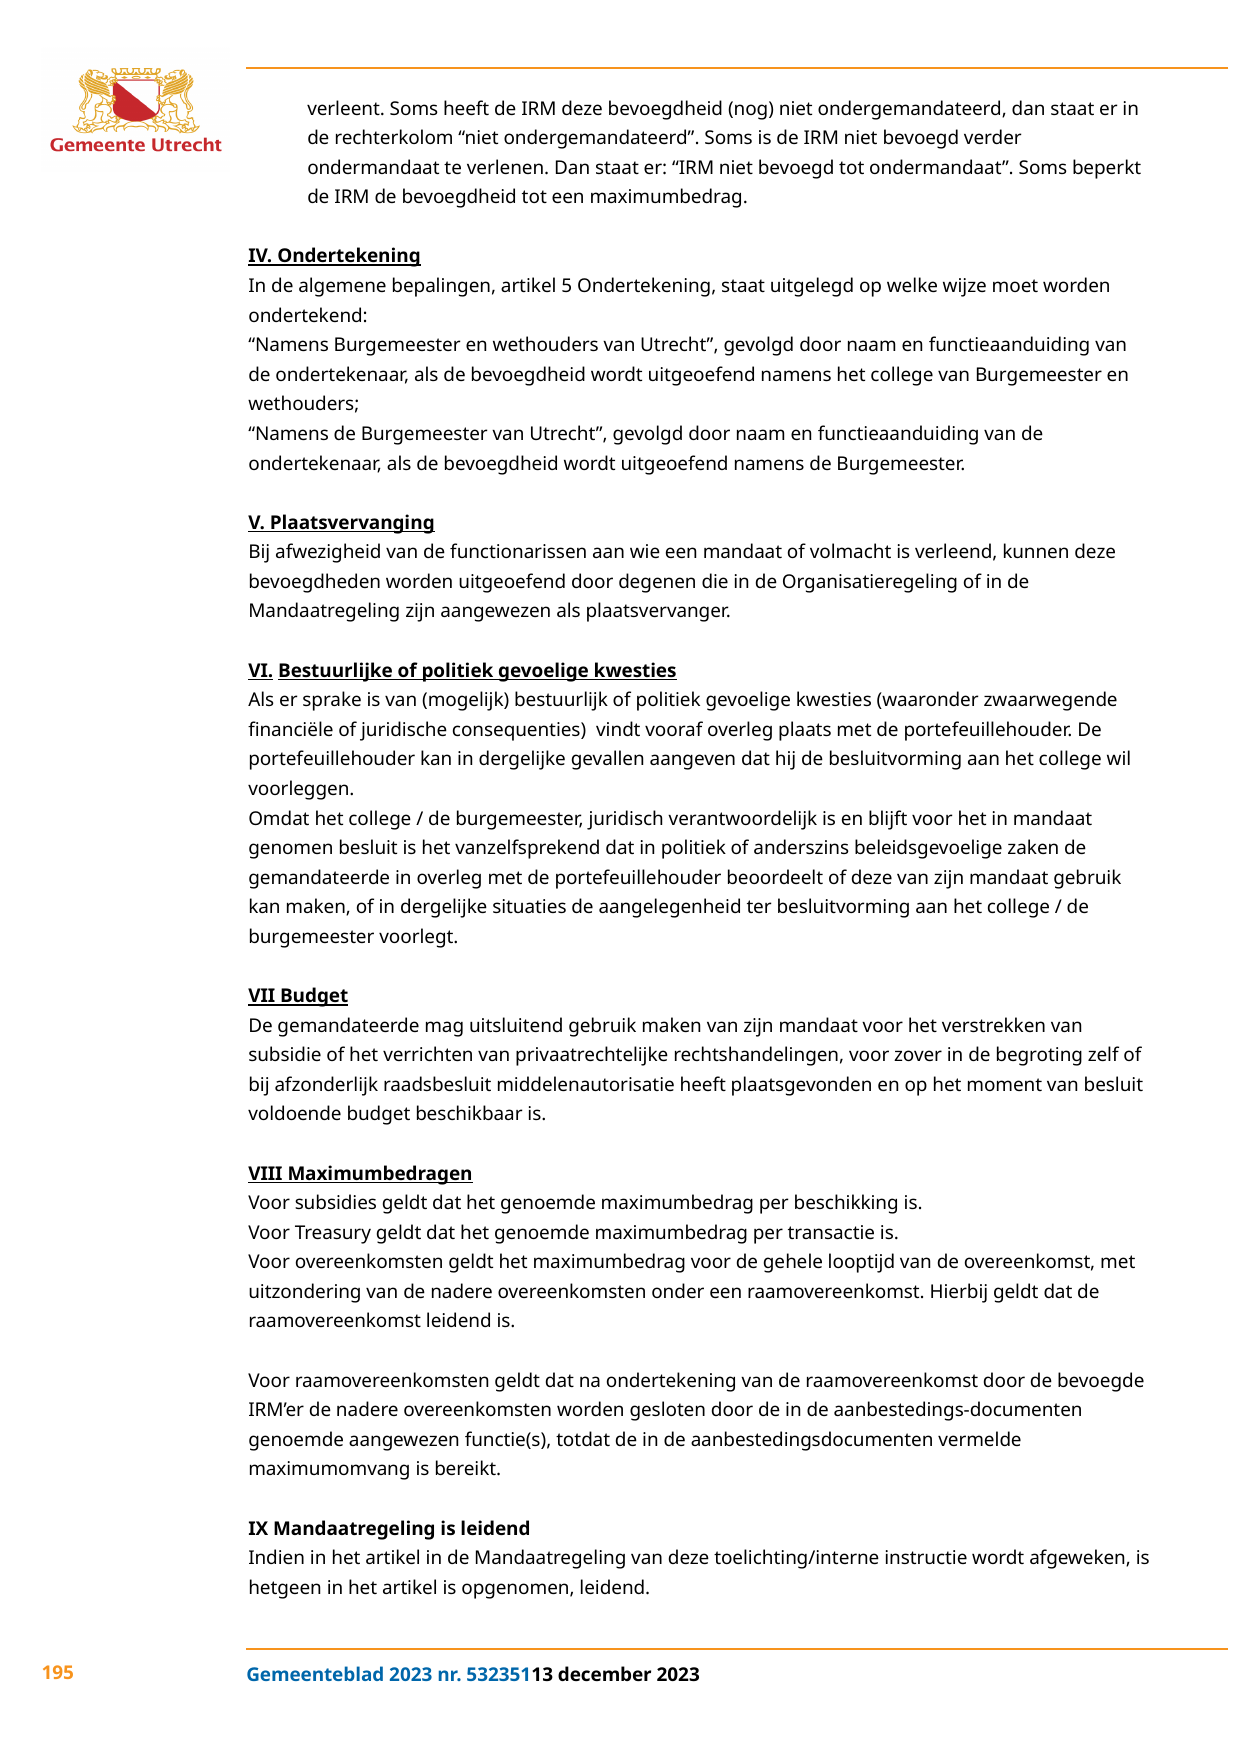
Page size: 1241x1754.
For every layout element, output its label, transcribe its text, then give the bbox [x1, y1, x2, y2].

text “Namens Burgemeester en wethouders van Utrecht”, gevolgd door naam en functieaanduiding van de ondertekenaar, als de bevoegdheid wordt uitgeoefend namens het college van Burgemeester en wethouders; [248, 331, 1152, 416]
text Voor overeenkomsten geldt het maximumbedrag voor de gehele looptijd van de overeenkomst, met uitzondering van de nadere overeenkomsten onder een raamovereenkomst. Hierbij geldt dat de raamovereenkomst leidend is. [248, 1248, 1152, 1333]
picture [41, 47, 231, 172]
text Als er sprake is van (mogelijk) bestuurlijk of politiek gevoelige kwesties (waaronder zwaarwegende financiële of juridische consequenties) vindt vooraf overleg plaats met de portefeuillehouder. De portefeuillehouder kan in dergelijke gevallen aangeven dat hij de besluitvorming aan het college wil voorleggen. [248, 686, 1152, 801]
text De gemandateerde mag uitsluitend gebruik maken van zijn mandaat voor het verstrekken van subsidie of het verrichten van privaatrechtelijke rechtshandelingen, voor zover in de begroting zelf of bij afzonderlijk raadsbesluit middelenautorisatie heeft plaatsgevonden en op het moment van besluit voldoende budget beschikbaar is. [248, 1012, 1152, 1126]
text V. Plaatsvervanging [248, 509, 1152, 535]
text “Namens de Burgemeester van Utrecht”, gevolgd door naam en functieaanduiding van de ondertekenaar, als de bevoegdheid wordt uitgeoefend namens de Burgemeester. [248, 420, 1152, 476]
text Voor raamovereenkomsten geldt dat na ondertekening van de raamovereenkomst door de bevoegde IRM’er de nadere overeenkomsten worden gesloten door de in de aanbestedings-documenten genoemde aangewezen functie(s), totdat de in de aanbestedingsdocumenten vermelde maximumomvang is bereikt. [248, 1367, 1152, 1481]
text Voor subsidies geldt dat het genoemde maximumbedrag per beschikking is. [248, 1189, 1152, 1215]
text VIII Maximumbedragen [248, 1160, 1152, 1186]
text Indien in het artikel in de Mandaatregeling van deze toelichting/interne instructie wordt afgeweken, is hetgeen in het artikel is opgenomen, leidend. [248, 1544, 1152, 1600]
text IX Mandaatregeling is leidend [248, 1515, 1152, 1541]
text In de algemene bepalingen, artikel 5 Ondertekening, staat uitgelegd op welke wijze moet worden ondertekend: [248, 272, 1152, 328]
text IV. Ondertekening [248, 243, 1152, 268]
list verleent. Soms heeft de IRM deze bevoegdheid (nog) niet ondergemandateerd, dan staat er in de rechterkolom “niet ondergemandateerd”. Soms is de IRM niet bevoegd verder ondermandaat te verlenen. Dan staat er: “IRM niet bevoegd tot ondermandaat”. Soms beperkt de IRM de bevoegdheid tot een maximumbedrag. [248, 95, 1152, 209]
text Omdat het college / de burgemeester, juridisch verantwoordelijk is en blijft voor het in mandaat genomen besluit is het vanzelfsprekend dat in politiek of anderszins beleidsgevoelige zaken de gemandateerde in overleg met de portefeuillehouder beoordeelt of deze van zijn mandaat gebruik kan maken, of in dergelijke situaties de aangelegenheid ter besluitvorming aan het college / de burgemeester voorlegt. [248, 805, 1152, 949]
text Bij afwezigheid van de functionarissen aan wie een mandaat of volmacht is verleend, kunnen deze bevoegdheden worden uitgeoefend door degenen die in de Organisatieregeling of in de Mandaatregeling zijn aangewezen als plaatsvervanger. [248, 538, 1152, 623]
text Voor Treasury geldt dat het genoemde maximumbedrag per transactie is. [248, 1219, 1152, 1245]
text VI. Bestuurlijke of politiek gevoelige kwesties [248, 657, 1152, 683]
text VII Budget [248, 982, 1152, 1008]
